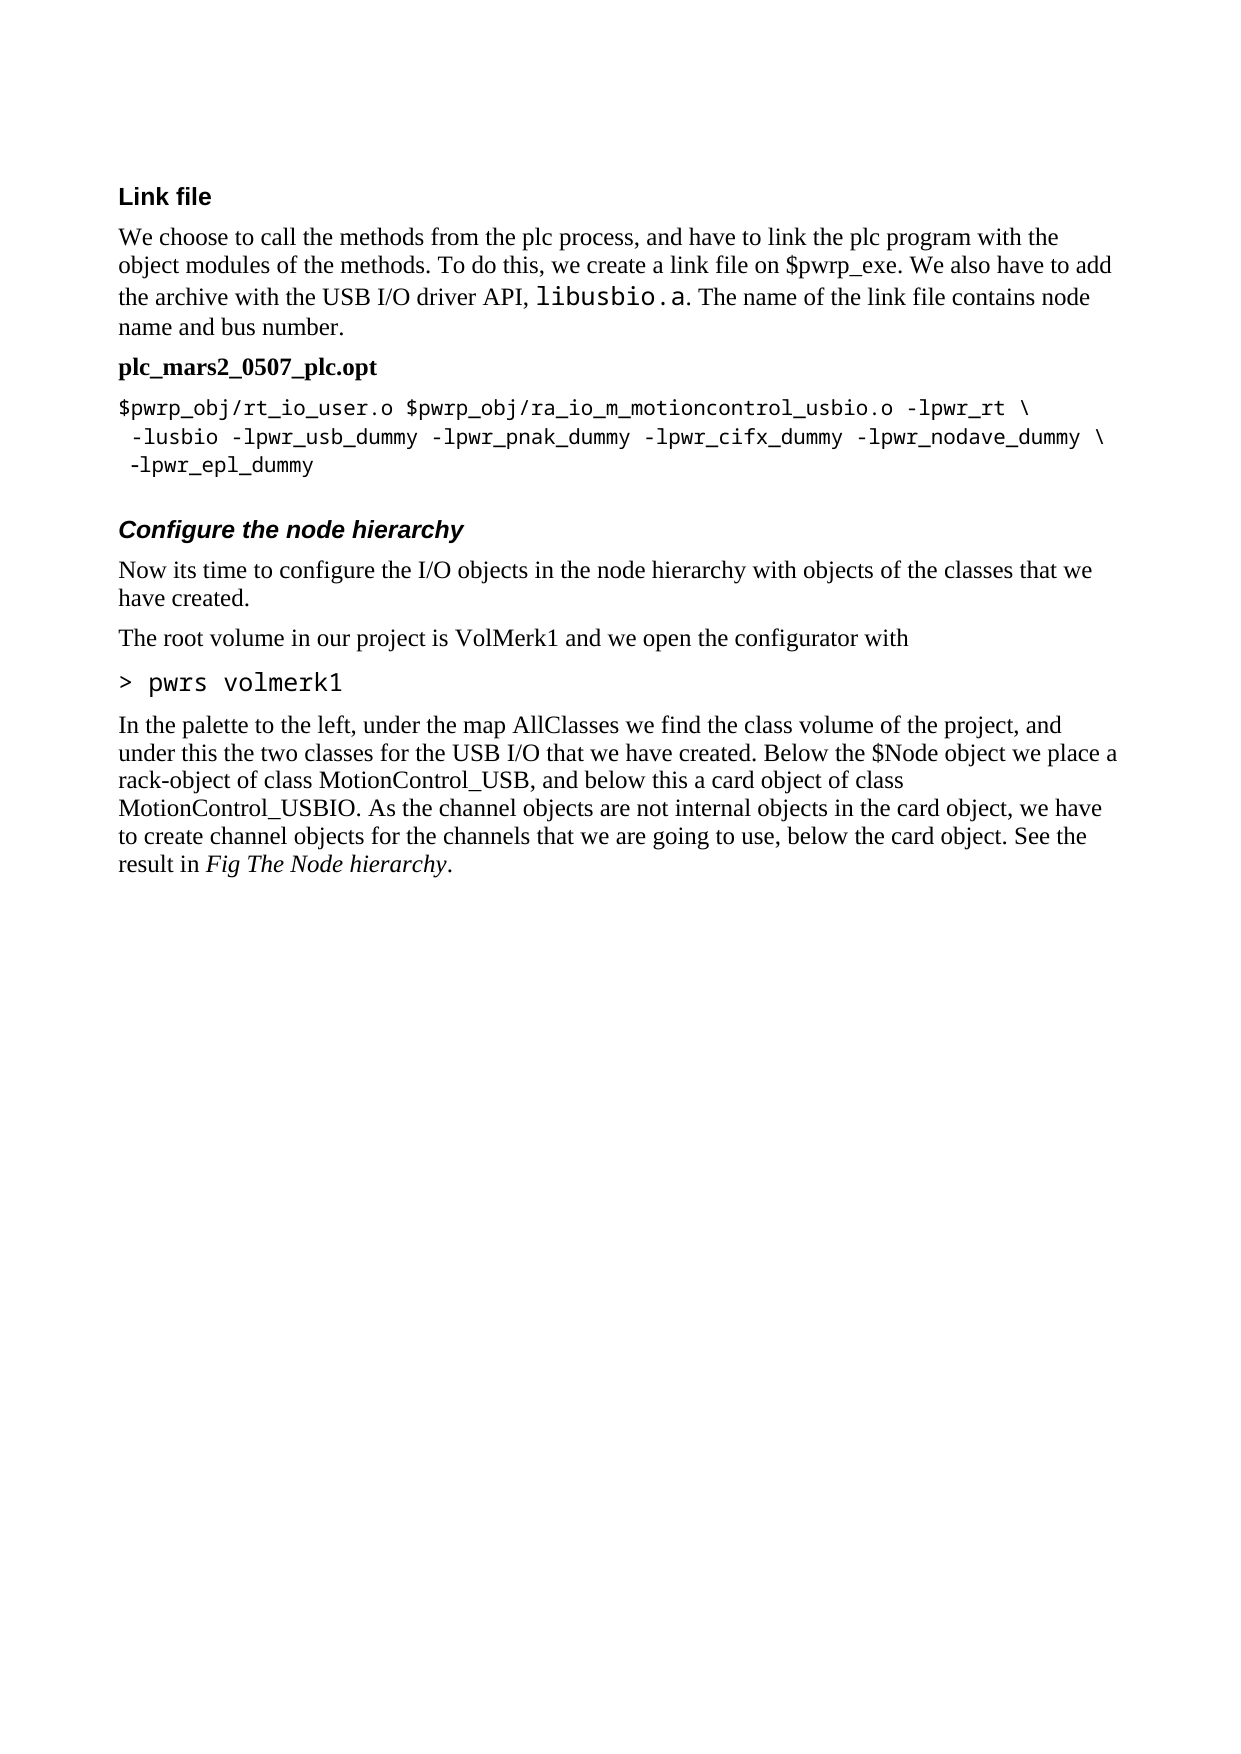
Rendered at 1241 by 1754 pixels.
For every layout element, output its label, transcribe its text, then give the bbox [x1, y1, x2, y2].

text Now its time to configure the I/O objects in the node hierarchy with objects of the classes that we have created. [118, 556, 1122, 612]
subtitle Link file [118, 183, 1122, 211]
text In the palette to the left, under the map AllClasses we find the class volume of the project, and under this the two classes for the USB I/O that we have created. Below the $Node object we place a rack-object of class MotionControl_USB, and below this a card object of class MotionControl_USBIO. As the channel objects are not internal objects in the card object, we have to create channel objects for the channels that we are going to use, below the card object. See the result in Fig The Node hierarchy. [118, 711, 1122, 877]
subtitle Configure the node hierarchy [118, 516, 1122, 544]
text The root volume in our project is VolMerk1 and we open the configurator with [118, 624, 1122, 652]
text $pwrp_obj/rt_io_user.o $pwrp_obj/ra_io_m_motioncontrol_usbio.o -lpwr_rt \ [118, 393, 1122, 422]
text plc_mars2_0507_plc.opt [118, 353, 1122, 381]
text -lpwr_epl_dummy [118, 450, 1122, 479]
text We choose to call the methods from the plc process, and have to link the plc program with the object modules of the methods. To do this, we create a link file on $pwrp_exe. We also have to add the archive with the USB I/O driver API, libusbio.a. The name of the link file contains node name and bus number. [118, 223, 1122, 341]
text -lusbio -lpwr_usb_dummy -lpwr_pnak_dummy -lpwr_cifx_dummy -lpwr_nodave_dummy \ [118, 422, 1122, 450]
text > pwrs volmerk1 [118, 664, 1122, 699]
